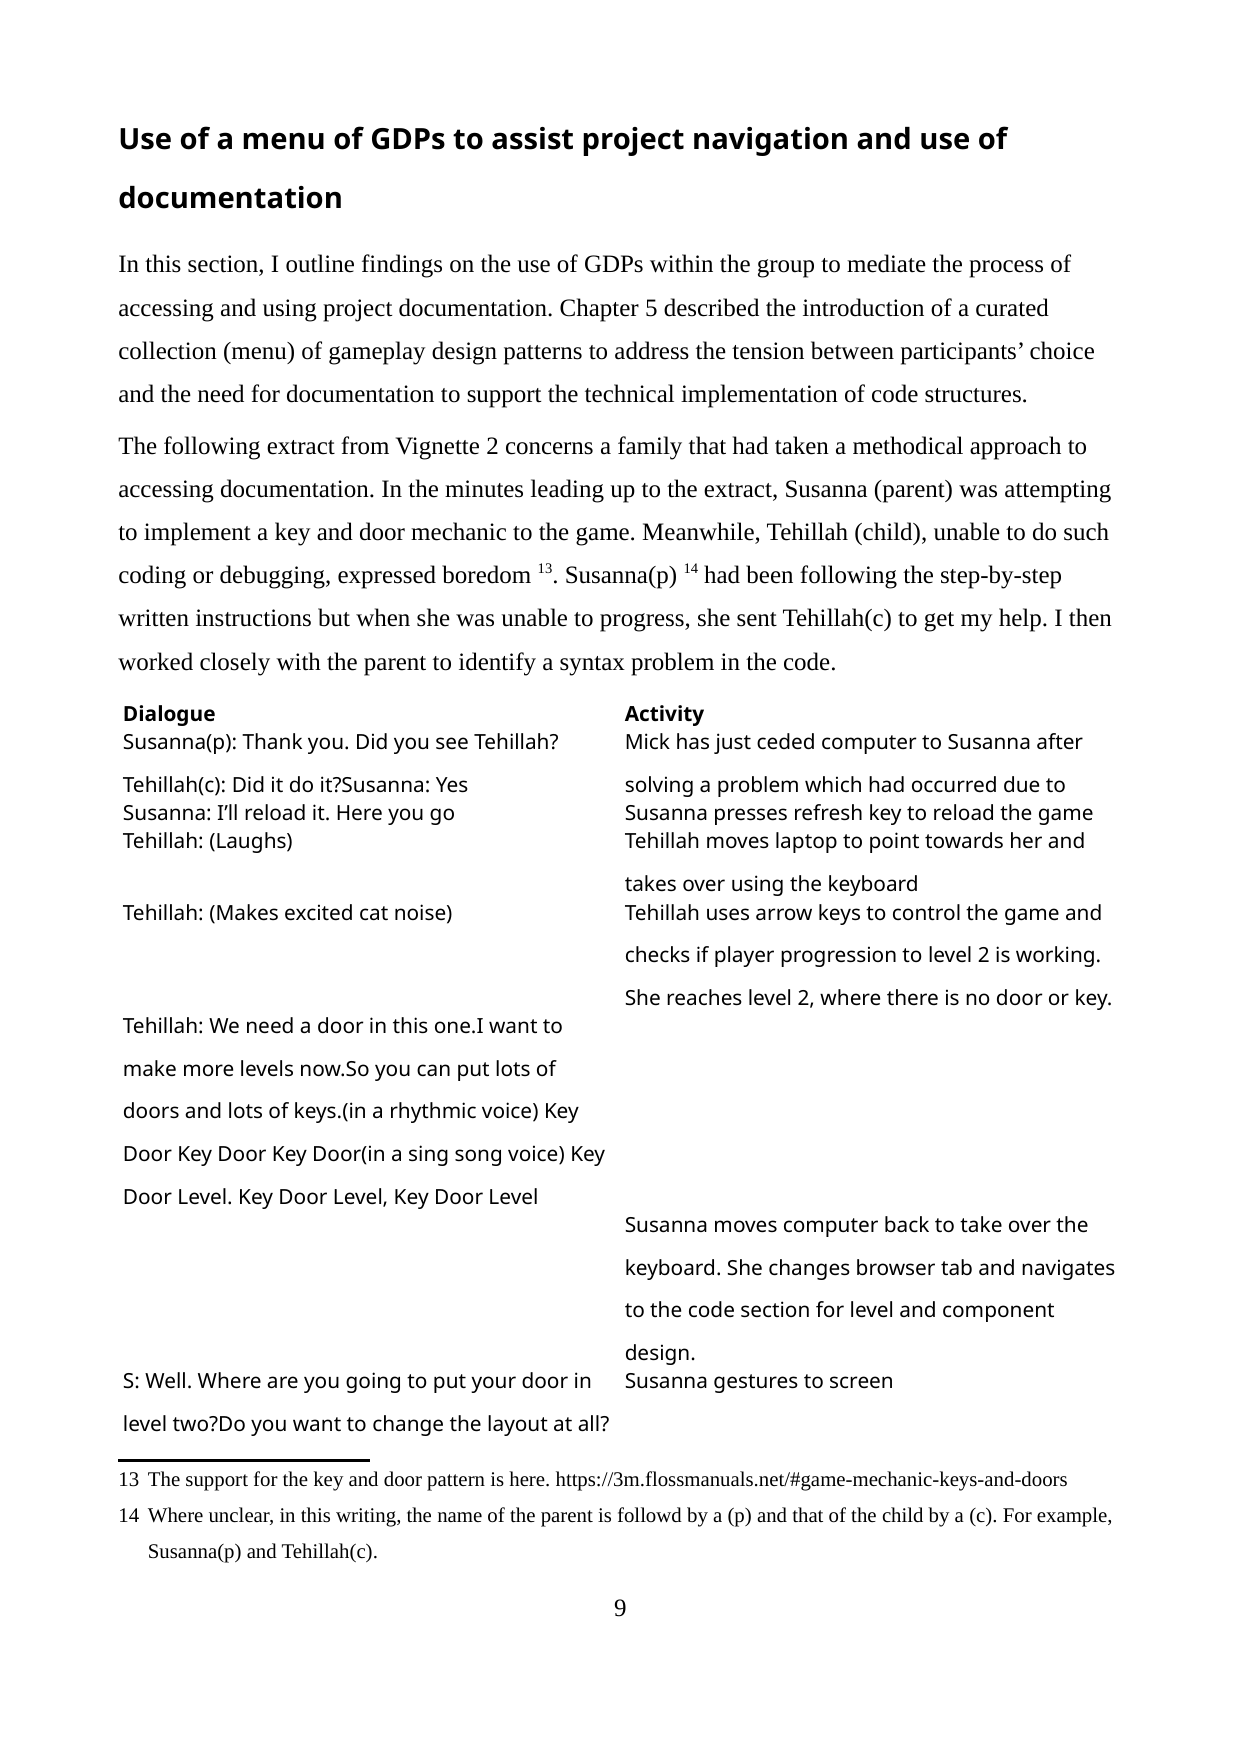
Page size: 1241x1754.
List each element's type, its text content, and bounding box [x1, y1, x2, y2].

table_cell Susanna presses refresh key to reload the game [620, 798, 1122, 827]
text The following extract from Vignette 2 concerns a family that had taken a methodical approach to accessing documentation. In the minutes leading up to the extract, Susanna (parent) was attempting to implement a key and door mechanic to the game. Meanwhile, Tehillah (child), unable to do such coding or debugging, expressed boredom . Susanna(p) had been following the step-by-step written instructions but when she was unable to progress, she sent Tehillah(c) to get my help. I then worked closely with the parent to identify a syntax problem in the code. [118, 431, 1122, 675]
table_cell Susanna: I’ll reload it. Here you go [118, 798, 620, 827]
subtitle Use of a menu of GDPs to assist project navigation and use of documentation [118, 118, 1122, 217]
table_cell S: Well. Where are you going to put your door in level two?Do you want to change the layout at all? [118, 1366, 620, 1437]
text In this section, I outline findings on the use of GDPs within the group to mediate the process of accessing and using project documentation. Chapter 5 described the introduction of a curated collection (menu) of gameplay design patterns to address the tension between participants’ choice and the need for documentation to support the technical implementation of code structures. [118, 249, 1122, 408]
text Where unclear, in this writing, the name of the parent is followd by a (p) and that of the child by a (c). For example, Susanna(p) and Tehillah(c). [118, 1503, 1122, 1563]
table_cell Susanna gestures to screen [620, 1366, 1122, 1437]
table_cell Tehillah: We need a door in this one.I want to make more levels now.So you can put lots of doors and lots of keys.(in a rhythmic voice) Key Door Key Door Key Door(in a sing song voice) Key Door Level. Key Door Level, Key Door Level [118, 1011, 620, 1210]
table_cell Tehillah: (Laughs) [118, 827, 620, 898]
table_header Activity [620, 699, 1122, 727]
table_cell Susanna moves computer back to take over the keyboard. She changes browser tab and navigates to the code section for level and component design. [620, 1210, 1122, 1366]
table_cell Tehillah uses arrow keys to control the game and checks if player progression to level 2 is working. She reaches level 2, where there is no door or key. [620, 898, 1122, 1011]
table_cell [620, 1011, 1122, 1210]
table_cell Tehillah: (Makes excited cat noise) [118, 898, 620, 1011]
text The support for the key and door pattern is here. https://3m.flossmanuals.net/#game-mechanic-keys-and-doors [118, 1467, 1122, 1491]
table_header Dialogue [118, 699, 620, 727]
table_cell Tehillah moves laptop to point towards her and takes over using the keyboard [620, 827, 1122, 898]
table_cell [118, 1210, 620, 1366]
table_cell Mick has just ceded computer to Susanna after solving a problem which had occurred due to [620, 727, 1122, 798]
table_cell Susanna(p): Thank you. Did you see Tehillah?Tehillah(c): Did it do it?Susanna: Yes [118, 727, 620, 798]
